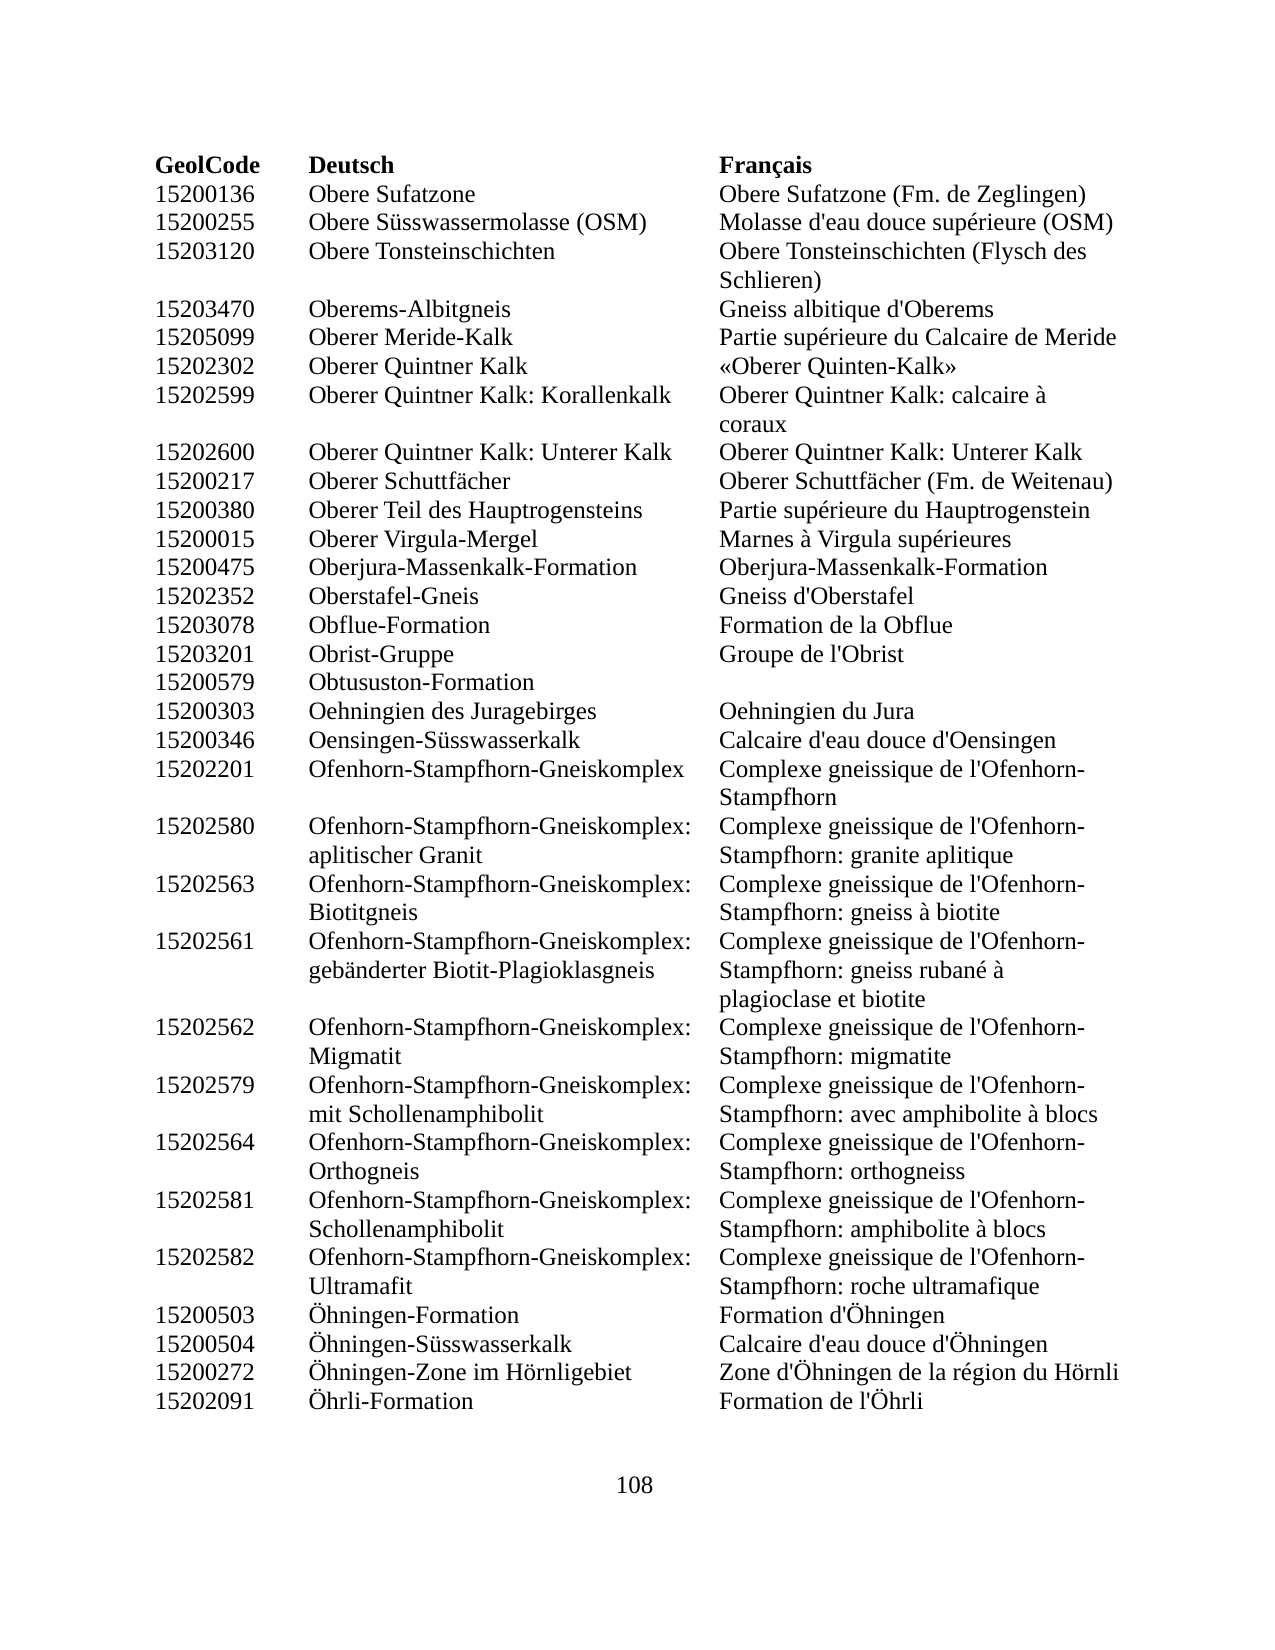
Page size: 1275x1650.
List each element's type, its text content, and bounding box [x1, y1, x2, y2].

table_cell Oberer Schuttfächer [304, 466, 714, 495]
table_cell 15203120 [150, 236, 304, 294]
table_cell 15200272 [150, 1358, 304, 1386]
table_cell Calcaire d'eau douce d'Öhningen [714, 1329, 1125, 1357]
table_cell Complexe gneissique de l'Ofenhorn-Stampfhorn [714, 754, 1125, 811]
table_cell Öhningen-Zone im Hörnligebiet [304, 1358, 714, 1386]
table_cell Complexe gneissique de l'Ofenhorn-Stampfhorn: roche ultramafique [714, 1243, 1125, 1300]
table_cell Öhningen-Süsswasserkalk [304, 1329, 714, 1357]
table_cell Complexe gneissique de l'Ofenhorn-Stampfhorn: gneiss rubané à plagioclase et biotite [714, 926, 1125, 1012]
table_cell Marnes à Virgula supérieures [714, 524, 1125, 552]
table_cell Oberstafel-Gneis [304, 581, 714, 610]
table_cell 15202562 [150, 1013, 304, 1070]
table_cell Complexe gneissique de l'Ofenhorn-Stampfhorn: migmatite [714, 1013, 1125, 1070]
table_cell Groupe de l'Obrist [714, 639, 1125, 667]
table_cell Partie supérieure du Calcaire de Meride [714, 323, 1125, 351]
table_header Deutsch [304, 150, 714, 179]
table_cell 15202582 [150, 1243, 304, 1300]
table_cell 15202563 [150, 869, 304, 926]
table_cell 15200217 [150, 466, 304, 495]
table_cell Complexe gneissique de l'Ofenhorn-Stampfhorn: orthogneiss [714, 1128, 1125, 1185]
table_cell Complexe gneissique de l'Ofenhorn-Stampfhorn: gneiss à biotite [714, 869, 1125, 926]
table_cell 15200015 [150, 524, 304, 552]
table_cell Zone d'Öhningen de la région du Hörnli [714, 1358, 1125, 1386]
table_cell Oberer Teil des Hauptrogensteins [304, 495, 714, 524]
table_cell Oberer Schuttfächer (Fm. de Weitenau) [714, 466, 1125, 495]
table_cell Molasse d'eau douce supérieure (OSM) [714, 208, 1125, 236]
table_cell Oberer Quintner Kalk: Korallenkalk [304, 380, 714, 437]
table_cell Oberer Quintner Kalk: Unterer Kalk [714, 438, 1125, 466]
table_cell Partie supérieure du Hauptrogenstein [714, 495, 1125, 524]
table_cell 15203078 [150, 610, 304, 639]
table_cell 15203201 [150, 639, 304, 667]
table_cell 15202600 [150, 438, 304, 466]
table_cell 15200380 [150, 495, 304, 524]
table_cell Ofenhorn-Stampfhorn-Gneiskomplex: mit Schollenamphibolit [304, 1070, 714, 1127]
table_cell Complexe gneissique de l'Ofenhorn-Stampfhorn: avec amphibolite à blocs [714, 1070, 1125, 1127]
table_cell 15202564 [150, 1128, 304, 1185]
table_cell Oberer Quintner Kalk: Unterer Kalk [304, 438, 714, 466]
table_cell Ofenhorn-Stampfhorn-Gneiskomplex [304, 754, 714, 811]
table_cell Ofenhorn-Stampfhorn-Gneiskomplex: Ultramafit [304, 1243, 714, 1300]
table_cell 15202352 [150, 581, 304, 610]
table_cell Oberjura-Massenkalk-Formation [714, 553, 1125, 581]
table_cell Obflue-Formation [304, 610, 714, 639]
table_cell Öhningen-Formation [304, 1300, 714, 1329]
table_cell Gneiss albitique d'Oberems [714, 294, 1125, 322]
table_cell Oehningien du Jura [714, 696, 1125, 725]
table_cell Complexe gneissique de l'Ofenhorn-Stampfhorn: granite aplitique [714, 811, 1125, 869]
table_cell 15203470 [150, 294, 304, 322]
table_cell 15202579 [150, 1070, 304, 1127]
table_cell 15202201 [150, 754, 304, 811]
table_cell Formation de l'Öhrli [714, 1386, 1125, 1415]
table_cell Oensingen-Süsswasserkalk [304, 725, 714, 754]
table_cell Ofenhorn-Stampfhorn-Gneiskomplex: Migmatit [304, 1013, 714, 1070]
table_cell Öhrli-Formation [304, 1386, 714, 1415]
table_cell Oberer Quintner Kalk [304, 351, 714, 380]
table_cell Obere Süsswassermolasse (OSM) [304, 208, 714, 236]
table_cell Ofenhorn-Stampfhorn-Gneiskomplex: Schollenamphibolit [304, 1185, 714, 1242]
table_cell Formation de la Obflue [714, 610, 1125, 639]
table_cell Ofenhorn-Stampfhorn-Gneiskomplex: Orthogneis [304, 1128, 714, 1185]
table_header GeolCode [150, 150, 304, 179]
table_cell 15202561 [150, 926, 304, 1012]
table_cell Oberer Meride-Kalk [304, 323, 714, 351]
table_cell «Oberer Quinten-Kalk» [714, 351, 1125, 380]
table_cell Gneiss d'Oberstafel [714, 581, 1125, 610]
table_cell 15202091 [150, 1386, 304, 1415]
table_cell Oberems-Albitgneis [304, 294, 714, 322]
table_cell Oberer Virgula-Mergel [304, 524, 714, 552]
table_cell Obere Sufatzone (Fm. de Zeglingen) [714, 179, 1125, 207]
table_cell Oberjura-Massenkalk-Formation [304, 553, 714, 581]
table_cell 15205099 [150, 323, 304, 351]
table_cell 15200579 [150, 668, 304, 696]
table_cell Obere Sufatzone [304, 179, 714, 207]
table_cell 15200346 [150, 725, 304, 754]
table_cell 15200136 [150, 179, 304, 207]
table_cell 15200475 [150, 553, 304, 581]
table_cell Obtususton-Formation [304, 668, 714, 696]
table_cell 15200503 [150, 1300, 304, 1329]
table_cell Ofenhorn-Stampfhorn-Gneiskomplex: Biotitgneis [304, 869, 714, 926]
table_cell Calcaire d'eau douce d'Oensingen [714, 725, 1125, 754]
table_cell Obere Tonsteinschichten (Flysch des Schlieren) [714, 236, 1125, 294]
table_cell Oberer Quintner Kalk: calcaire à coraux [714, 380, 1125, 437]
table_cell Oehningien des Juragebirges [304, 696, 714, 725]
table_cell 15200255 [150, 208, 304, 236]
table_cell 15202580 [150, 811, 304, 869]
table_cell 15202302 [150, 351, 304, 380]
table_cell 15202581 [150, 1185, 304, 1242]
table_cell Ofenhorn-Stampfhorn-Gneiskomplex: gebänderter Biotit-Plagioklasgneis [304, 926, 714, 1012]
table_cell Complexe gneissique de l'Ofenhorn-Stampfhorn: amphibolite à blocs [714, 1185, 1125, 1242]
table_cell [714, 668, 1125, 696]
table_cell Ofenhorn-Stampfhorn-Gneiskomplex: aplitischer Granit [304, 811, 714, 869]
table_cell Formation d'Öhningen [714, 1300, 1125, 1329]
table_cell 15202599 [150, 380, 304, 437]
table_cell Obrist-Gruppe [304, 639, 714, 667]
table_cell 15200504 [150, 1329, 304, 1357]
table_cell 15200303 [150, 696, 304, 725]
table_header Français [714, 150, 1125, 179]
table_cell Obere Tonsteinschichten [304, 236, 714, 294]
